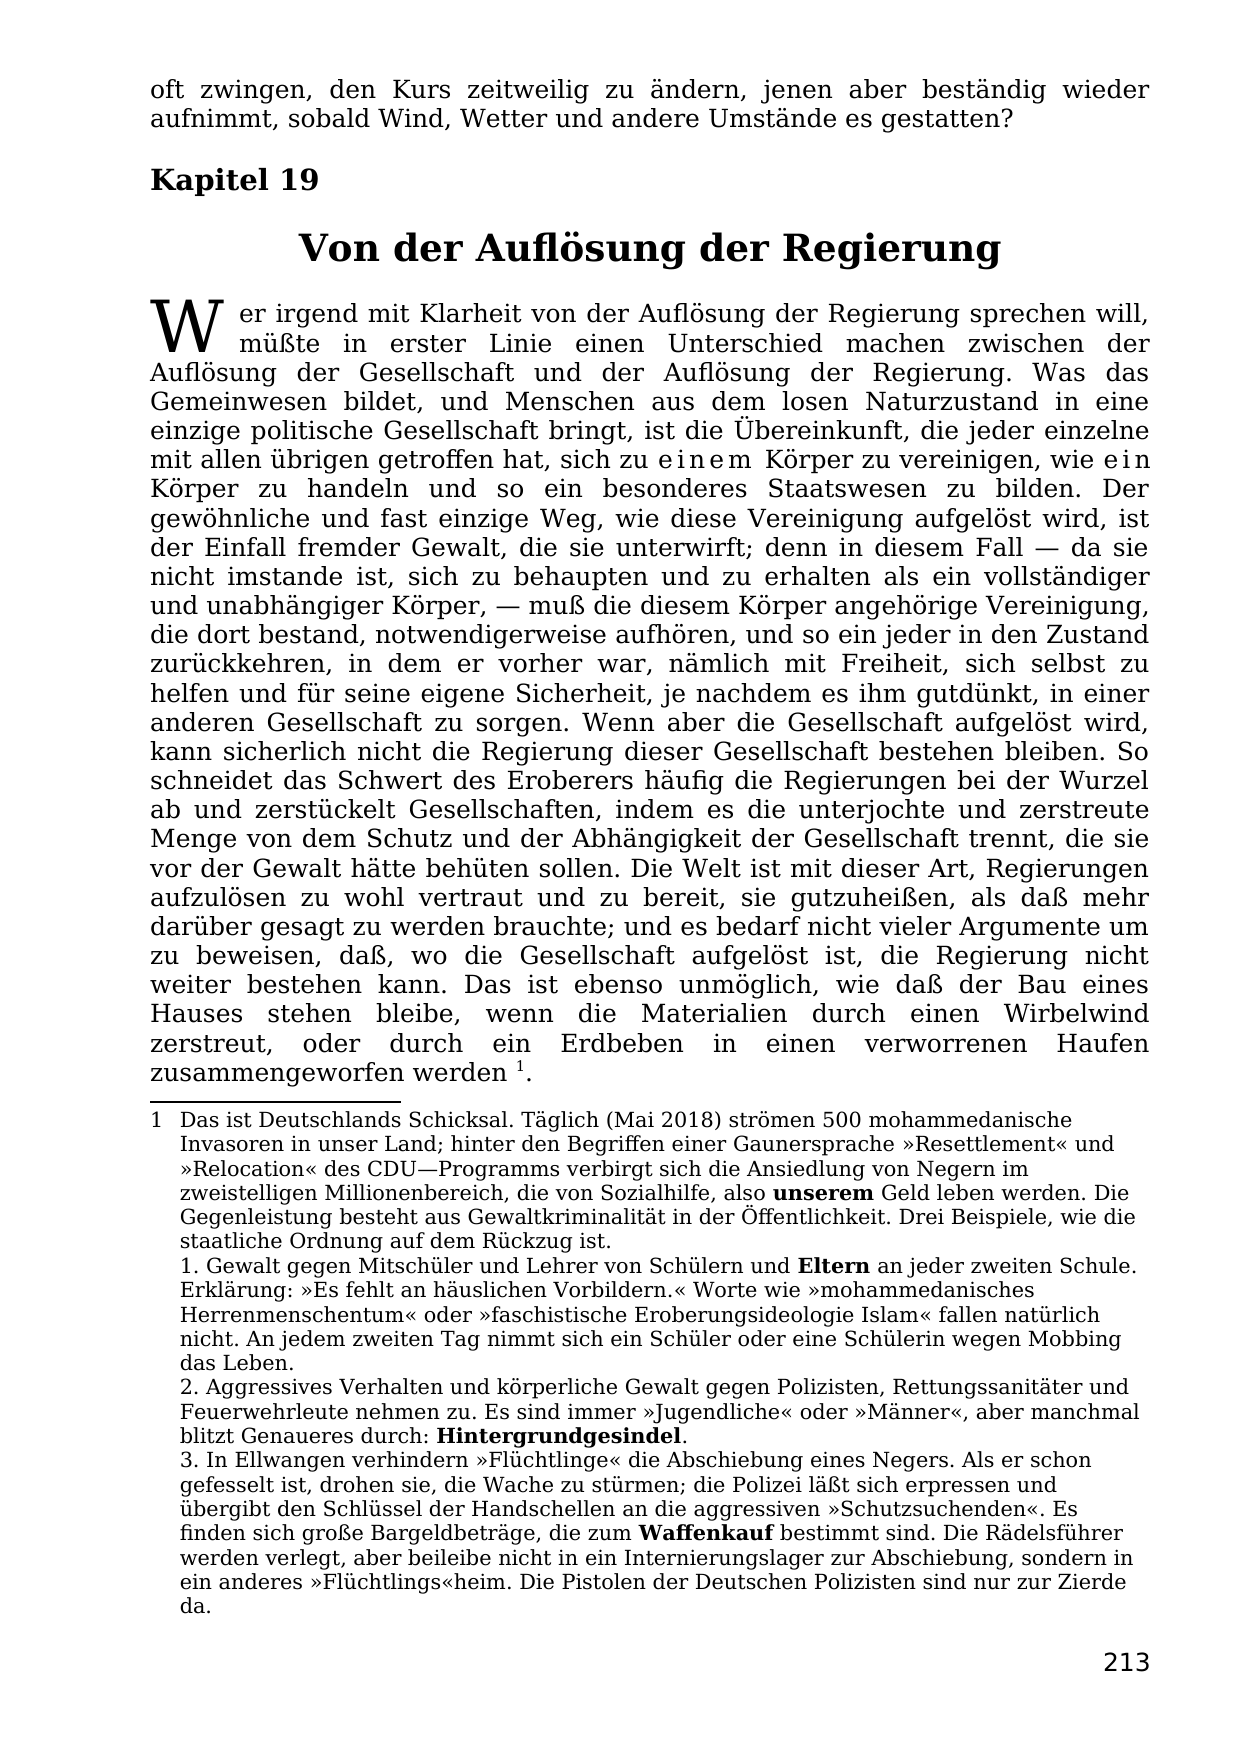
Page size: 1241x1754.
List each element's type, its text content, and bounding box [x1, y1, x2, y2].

text Wer irgend mit Klarheit von der Auflösung der Regierung sprechen will, müßte in erster Linie einen Unterschied machen zwischen der Auflösung der Gesellschaft und der Auflösung der Regierung. Was das Gemeinwesen bildet, und Menschen aus dem losen Naturzustand in eine einzige politische Gesellschaft bringt, ist die Übereinkunft, die jeder einzelne mit allen übrigen getroffen hat, sich zu einem Körper zu vereinigen, wie ein Körper zu handeln und so ein besonderes Staatswesen zu bilden. Der gewöhnliche und fast einzige Weg, wie diese Vereinigung aufgelöst wird, ist der Einfall fremder Gewalt, die sie unterwirft; denn in diesem Fall — da sie nicht imstande ist, sich zu behaupten und zu erhalten als ein vollständiger und unabhängiger Körper, — muß die diesem Körper angehörige Vereinigung, die dort bestand, notwendigerweise aufhören, und so ein jeder in den Zustand zurückkehren, in dem er vorher war, nämlich mit Freiheit, sich selbst zu helfen und für seine eigene Sicherheit, je nachdem es ihm gutdünkt, in einer anderen Gesellschaft zu sorgen. Wenn aber die Gesellschaft aufgelöst wird, kann sicherlich nicht die Regierung dieser Gesellschaft bestehen bleiben. So schneidet das Schwert des Eroberers häufig die Regierungen bei der Wurzel ab und zerstückelt Gesellschaften, indem es die unterjochte und zerstreute Menge von dem Schutz und der Abhängigkeit der Gesellschaft trennt, die sie vor der Gewalt hätte behüten sollen. Die Welt ist mit dieser Art, Regierungen aufzulösen zu wohl vertraut und zu bereit, sie gutzuheißen, als daß mehr darüber gesagt zu werden brauchte; und es bedarf nicht vieler Argumente um zu beweisen, daß, wo die Gesellschaft aufgelöst ist, die Regierung nicht weiter bestehen kann. Das ist ebenso unmöglich, wie daß der Bau eines Hauses stehen bleibe, wenn die Materialien durch einen Wirbelwind zerstreut, oder durch ein Erdbeben in einen verworrenen Haufen zusammengeworfen werden . [150, 299, 1151, 1087]
text Kapitel 19 [150, 162, 1151, 197]
text 3. In Ellwangen verhindern »Flüchtlinge« die Abschiebung eines Negers. Als er schon gefesselt ist, drohen sie, die Wache zu stürmen; die Polizei läßt sich erpressen und übergibt den Schlüssel der Handschellen an die aggressiven »Schutzsuchenden«. Es finden sich große Bargeldbeträge, die zum Waffenkauf bestimmt sind. Die Rädelsführer werden verlegt, aber beileibe nicht in ein Internierungslager zur Abschiebung, sondern in ein anderes »Flüchtlings«heim. Die Pistolen der Deutschen Polizisten sind nur zur Zierde da. [150, 1448, 1151, 1618]
text oft zwingen, den Kurs zeitweilig zu ändern, jenen aber beständig wieder aufnimmt, sobald Wind, Wetter und andere Umstände es gestatten? [150, 75, 1151, 133]
text 2. Aggressives Verhalten und körperliche Gewalt gegen Polizisten, Rettungssanitäter und Feuerwehrleute nehmen zu. Es sind immer »Jugendliche« oder »Männer«, aber manchmal blitzt Genaueres durch: Hintergrundgesindel. [150, 1375, 1151, 1448]
text Von der Auflösung der Regierung [150, 226, 1151, 270]
text 1. Gewalt gegen Mitschüler und Lehrer von Schülern und Eltern an jeder zweiten Schule. Erklärung: »Es fehlt an häuslichen Vorbildern.« Worte wie »mohammedanisches Herrenmenschentum« oder »faschistische Eroberungsideologie Islam« fallen natürlich nicht. An jedem zweiten Tag nimmt sich ein Schüler oder eine Schülerin wegen Mobbing das Leben. [150, 1254, 1151, 1375]
text Das ist Deutschlands Schicksal. Täglich (Mai 2018) strömen 500 mohammedanische Invasoren in unser Land; hinter den Begriffen einer Gaunersprache »Resettlement« und »Relocation« des CDU—Programms verbirgt sich die Ansiedlung von Negern im zweistelligen Millionenbereich, die von Sozialhilfe, also unserem Geld leben werden. Die Gegenleistung besteht aus Gewaltkriminalität in der Öffentlichkeit. Drei Beispiele, wie die staatliche Ordnung auf dem Rückzug ist. [150, 1108, 1151, 1254]
